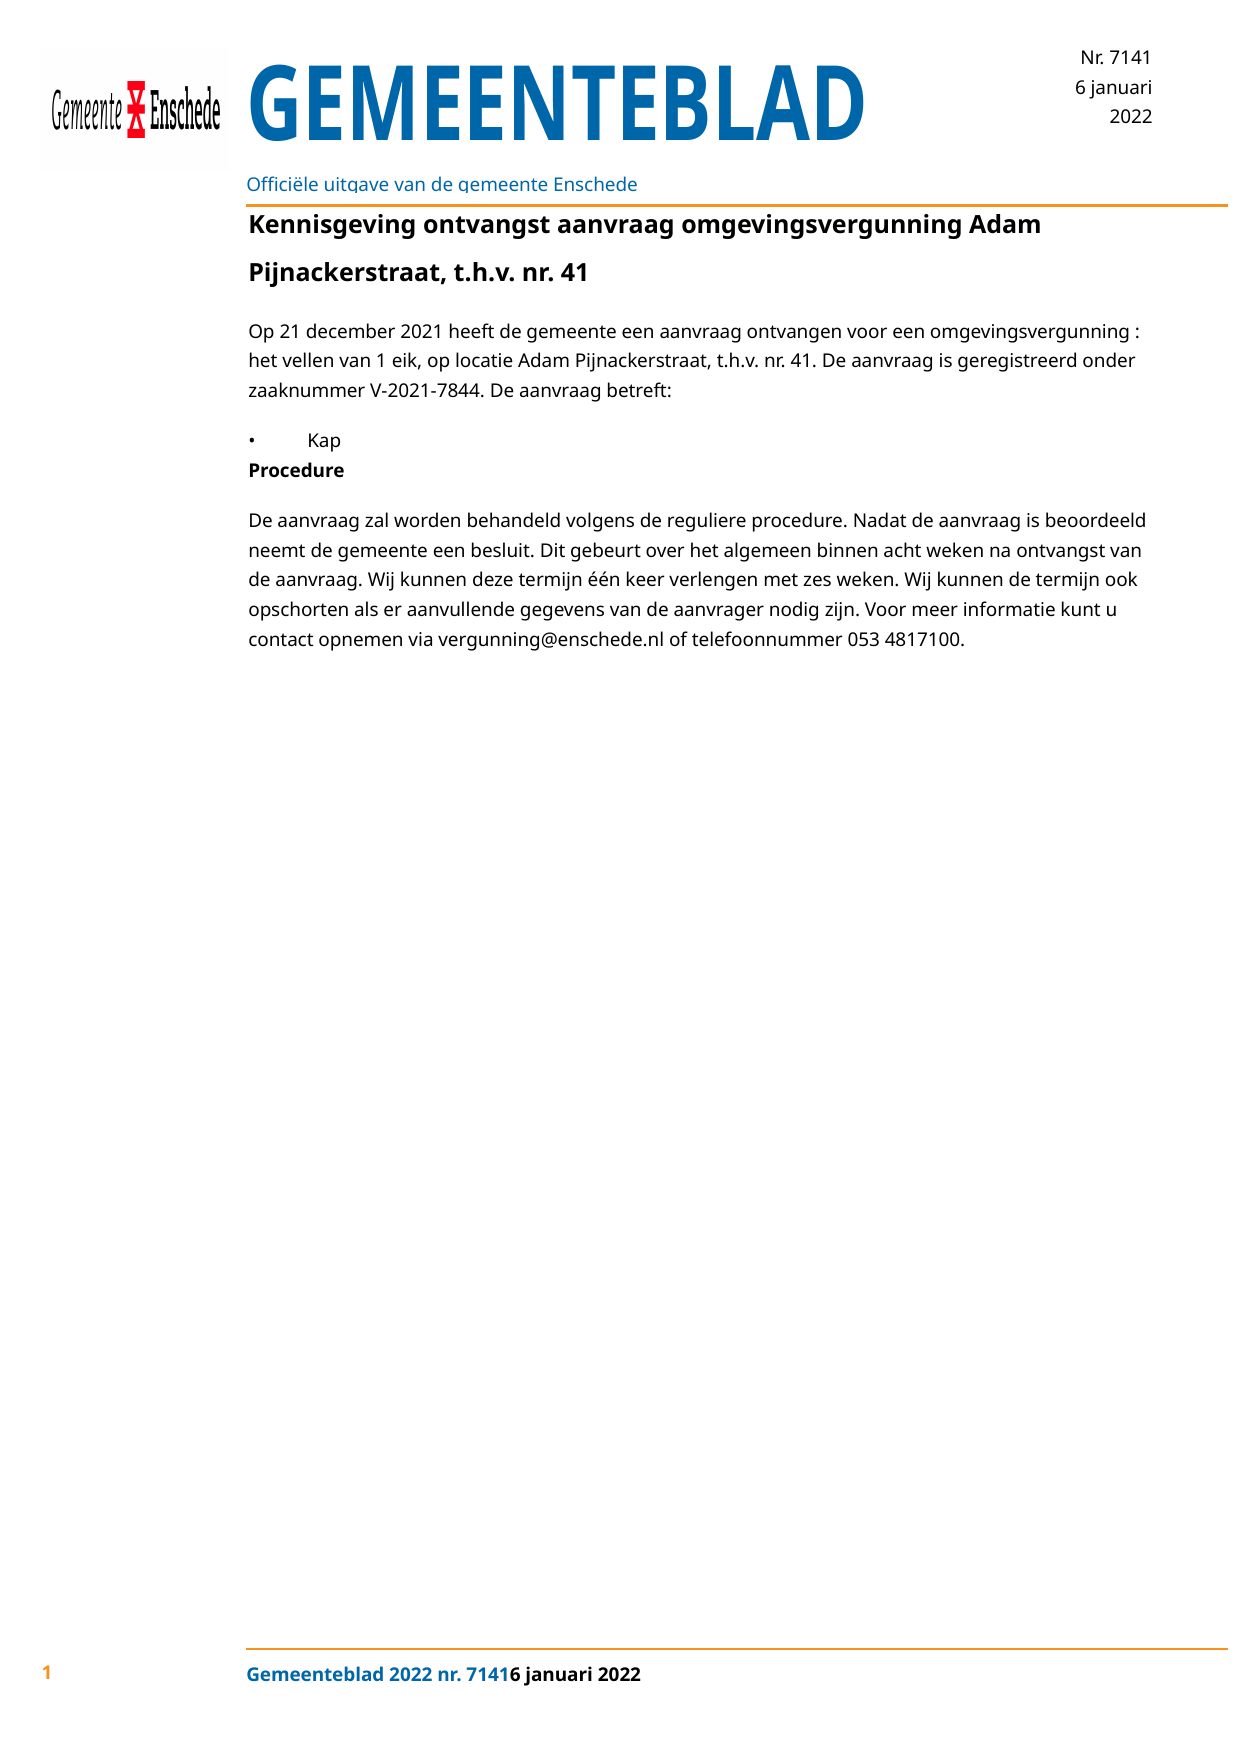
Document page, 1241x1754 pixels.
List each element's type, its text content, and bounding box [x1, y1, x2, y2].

text Op 21 december 2021 heeft de gemeente een aanvraag ontvangen voor een omgevingsvergunning : het vellen van 1 eik, op locatie Adam Pijnackerstraat, t.h.v. nr. 41. De aanvraag is geregistreerd onder zaaknummer V-2021-7844. De aanvraag betreft: [248, 318, 1152, 403]
picture [41, 47, 231, 172]
text Procedure [248, 457, 1152, 483]
text De aanvraag zal worden behandeld volgens de reguliere procedure. Nadat de aanvraag is beoordeeld neemt de gemeente een besluit. Dit gebeurt over het algemeen binnen acht weken na ontvangst van de aanvraag. Wij kunnen deze termijn één keer verlengen met zes weken. Wij kunnen de termijn ook opschorten als er aanvullende gegevens van de aanvrager nodig zijn. Voor meer informatie kunt u contact opnemen via vergunning@enschede.nl of telefoonnummer 053 4817100. [248, 507, 1152, 652]
text Kennisgeving ontvangst aanvraag omgevingsvergunning Adam Pijnackerstraat, t.h.v. nr. 41 [248, 207, 1152, 288]
list Kap [248, 427, 1152, 453]
